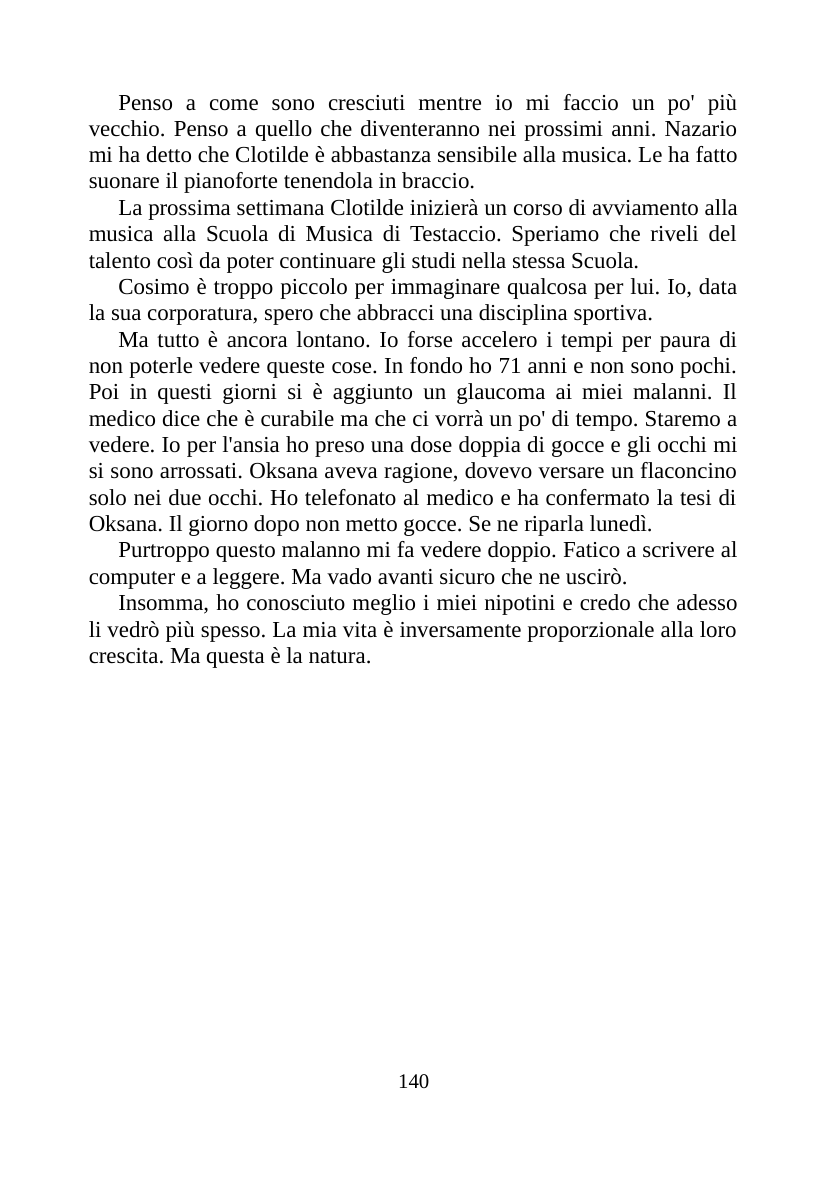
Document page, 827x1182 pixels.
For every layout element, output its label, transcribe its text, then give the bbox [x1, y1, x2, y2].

text Purtroppo questo malanno mi fa vedere doppio. Fatico a scrivere al computer e a leggere. Ma vado avanti sicuro che ne uscirò. [88, 537, 738, 589]
text Penso a come sono cresciuti mentre io mi faccio un po' più vecchio. Penso a quello che diventeranno nei prossimi anni. Nazario mi ha detto che Clotilde è abbastanza sensibile alla musica. Le ha fatto suonare il pianoforte tenendola in braccio. [88, 88, 738, 194]
text Cosimo è troppo piccolo per immaginare qualcosa per lui. Io, data la sua corporatura, spero che abbracci una disciplina sportiva. [88, 273, 738, 326]
text Ma tutto è ancora lontano. Io forse accelero i tempi per paura di non poterle vedere queste cose. In fondo ho 71 anni e non sono pochi. Poi in questi giorni si è aggiunto un glaucoma ai miei malanni. Il medico dice che è curabile ma che ci vorrà un po' di tempo. Staremo a vedere. Io per l'ansia ho preso una dose doppia di gocce e gli occhi mi si sono arrossati. Oksana aveva ragione, dovevo versare un flaconcino solo nei due occhi. Ho telefonato al medico e ha confermato la tesi di Oksana. Il giorno dopo non metto gocce. Se ne riparla lunedì. [88, 326, 738, 537]
text Insomma, ho conosciuto meglio i miei nipotini e credo che adesso li vedrò più spesso. La mia vita è inversamente proporzionale alla loro crescita. Ma questa è la natura. [88, 589, 738, 668]
text La prossima settimana Clotilde inizierà un corso di avviamento alla musica alla Scuola di Musica di Testaccio. Speriamo che riveli del talento così da poter continuare gli studi nella stessa Scuola. [88, 194, 738, 273]
